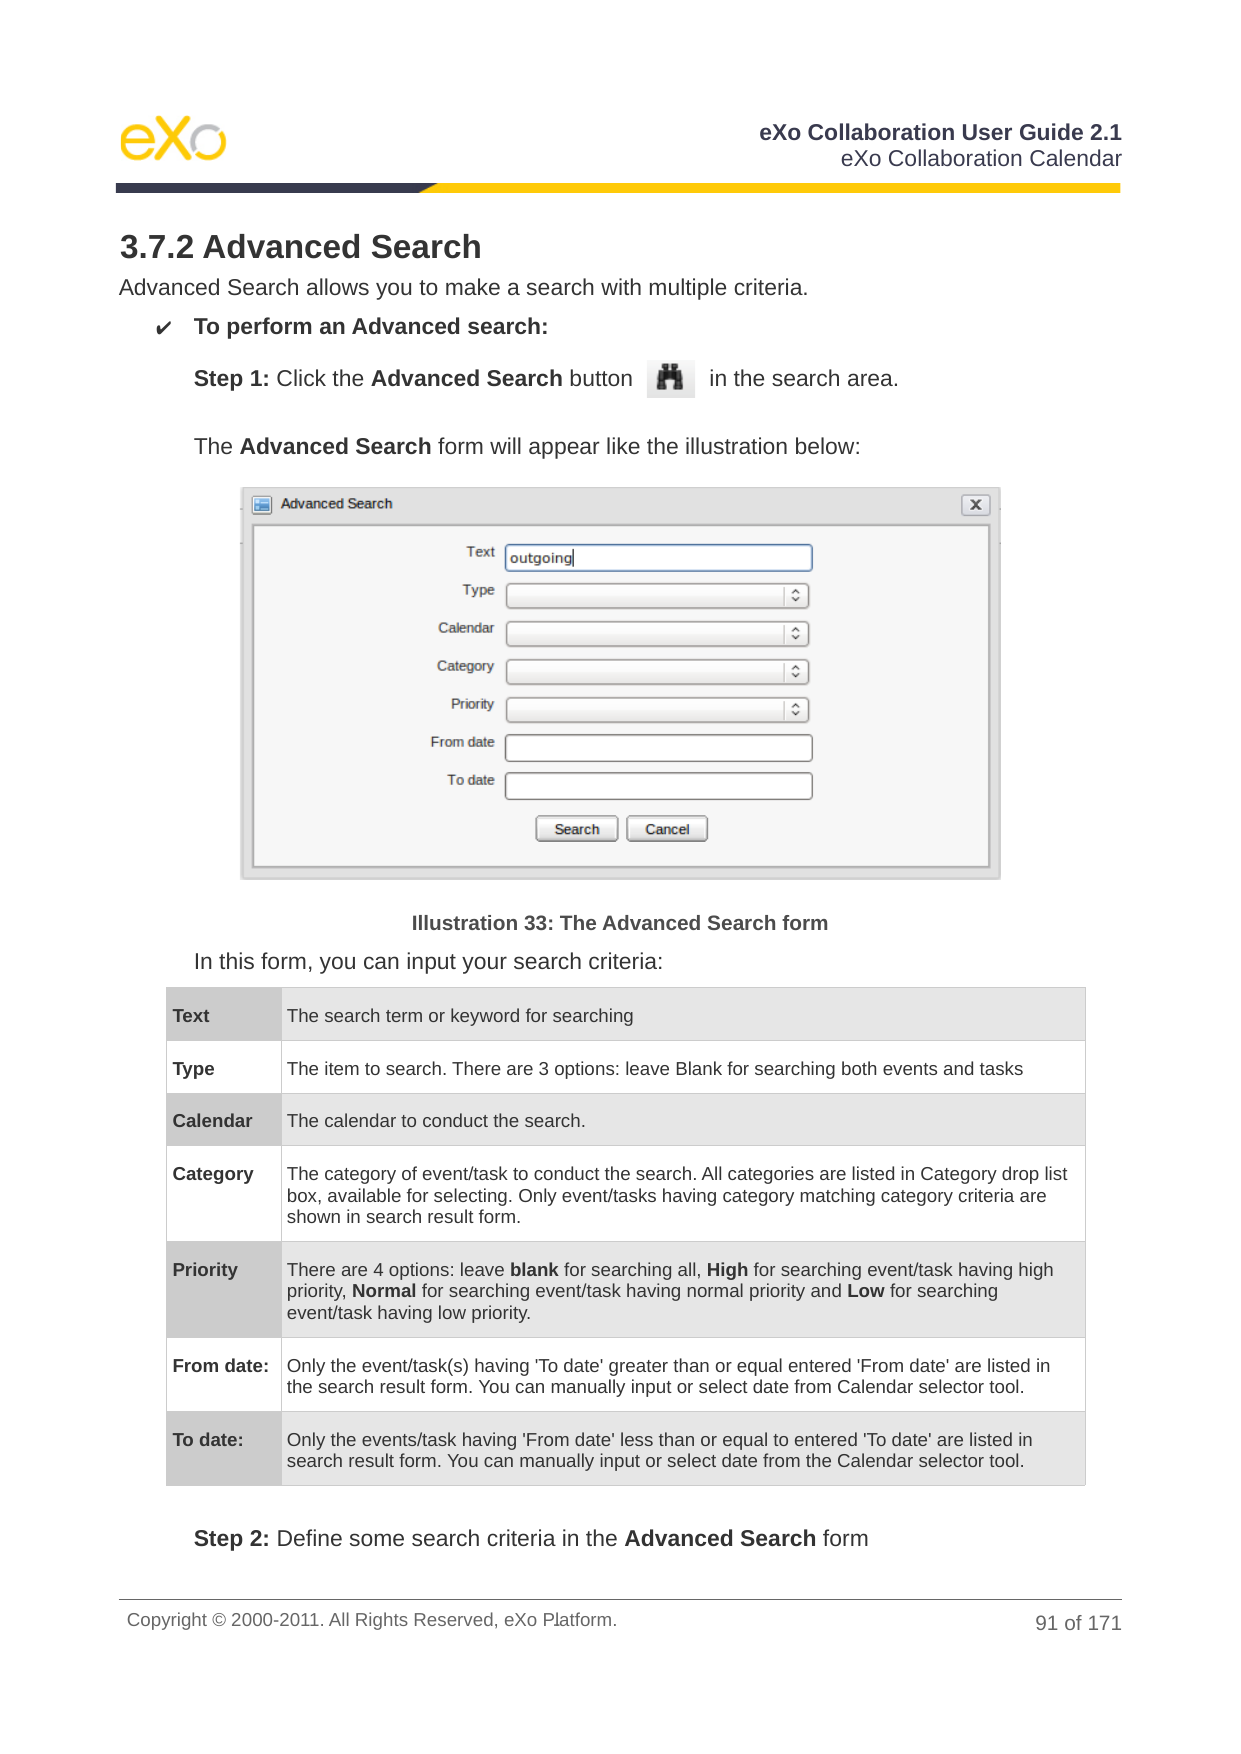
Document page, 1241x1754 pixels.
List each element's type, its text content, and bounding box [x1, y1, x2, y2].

table_cell Only the events/task having 'From date' less than or equal to entered 'To date' are listed in search result form. You can manually input or select date from the Calendar selector tool. [282, 1412, 1085, 1485]
table_cell To date: [167, 1412, 281, 1485]
list The Advanced Search form will appear like the illustration below: [156, 433, 1122, 459]
table_cell Priority [167, 1242, 281, 1337]
picture [646, 360, 696, 398]
text Advanced Search allows you to make a search with multiple criteria. [118, 273, 1122, 300]
list Step 1: Click the Advanced Search button in the search area. [156, 352, 1122, 405]
subtitle Advanced Search [118, 228, 1122, 266]
picture [239, 487, 1001, 880]
table_cell From date: [167, 1338, 281, 1411]
table_cell Calendar [167, 1094, 281, 1145]
list To perform an Advanced search: [156, 313, 1122, 339]
table_cell The item to search. There are 3 options: leave Blank for searching both events and tasks [282, 1041, 1085, 1092]
picture [120, 115, 227, 161]
table_cell The category of event/task to conduct the search. All categories are listed in Category drop list box, available for selecting. Only event/tasks having category matching category criteria are shown in search result form. [282, 1146, 1085, 1241]
list Step 2: Define some search criteria in the Advanced Search form [156, 1524, 1122, 1551]
list Illustration 33: The Advanced Search form [231, 880, 1010, 935]
table_header Text [167, 988, 281, 1040]
table_cell The calendar to conduct the search. [282, 1094, 1085, 1145]
table_cell Type [167, 1041, 281, 1092]
picture [115, 183, 1121, 193]
table_cell Only the event/task(s) having 'To date' greater than or equal entered 'From date' are listed in the search result form. You can manually input or select date from Calendar selector tool. [282, 1338, 1085, 1411]
table_cell There are 4 options: leave blank for searching all, High for searching event/task having high priority, Normal for searching event/task having normal priority and Low for searching event/task having low priority. [282, 1242, 1085, 1337]
table_header The search term or keyword for searching [282, 988, 1085, 1040]
table_cell Category [167, 1146, 281, 1241]
list In this form, you can input your search criteria: [156, 880, 1122, 974]
